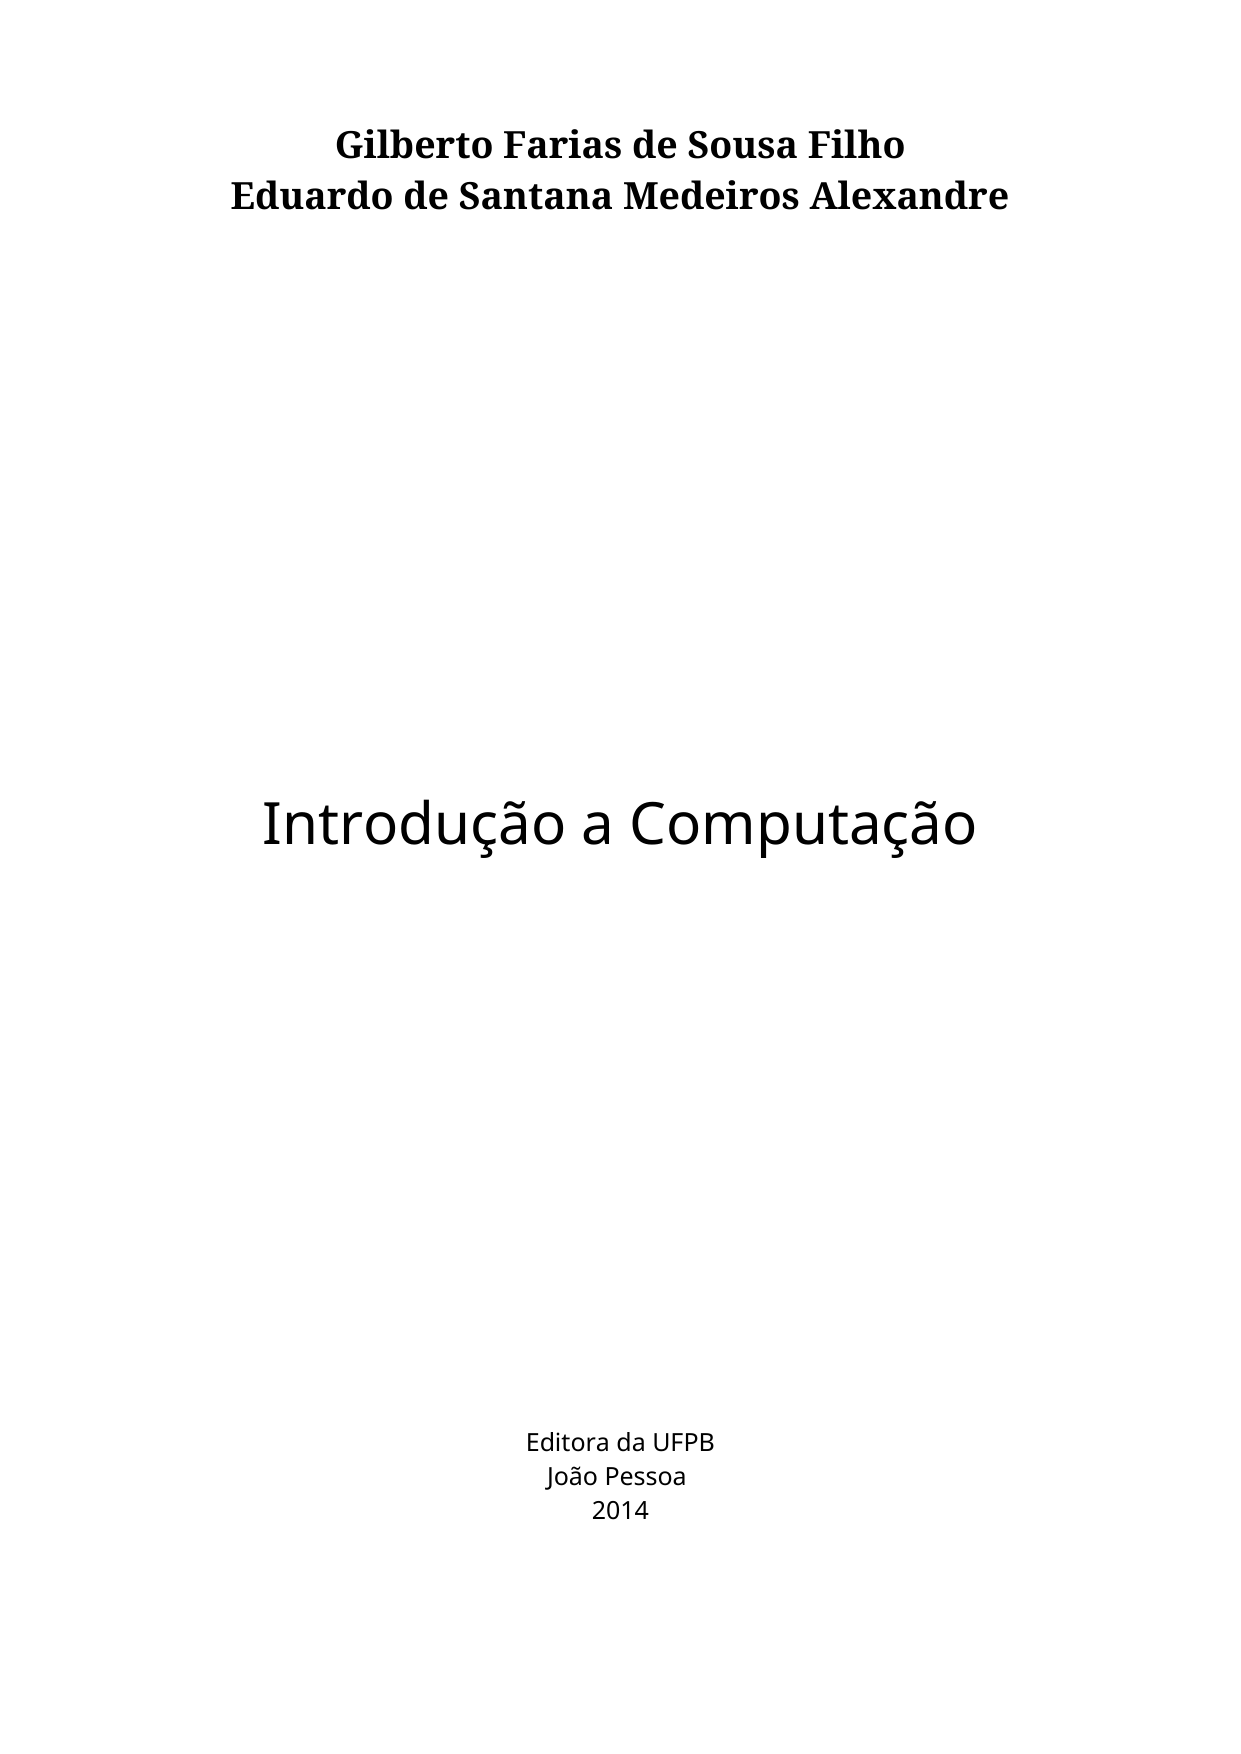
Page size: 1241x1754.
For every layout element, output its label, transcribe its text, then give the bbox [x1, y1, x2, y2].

text Gilberto Farias de Sousa Filho [118, 118, 1122, 169]
text Eduardo de Santana Medeiros Alexandre [118, 169, 1122, 220]
text 2014 [118, 1492, 1122, 1526]
text Introdução a Computação [118, 782, 1122, 861]
text João Pessoa [118, 1458, 1122, 1492]
text Editora da UFPB [118, 1424, 1122, 1458]
